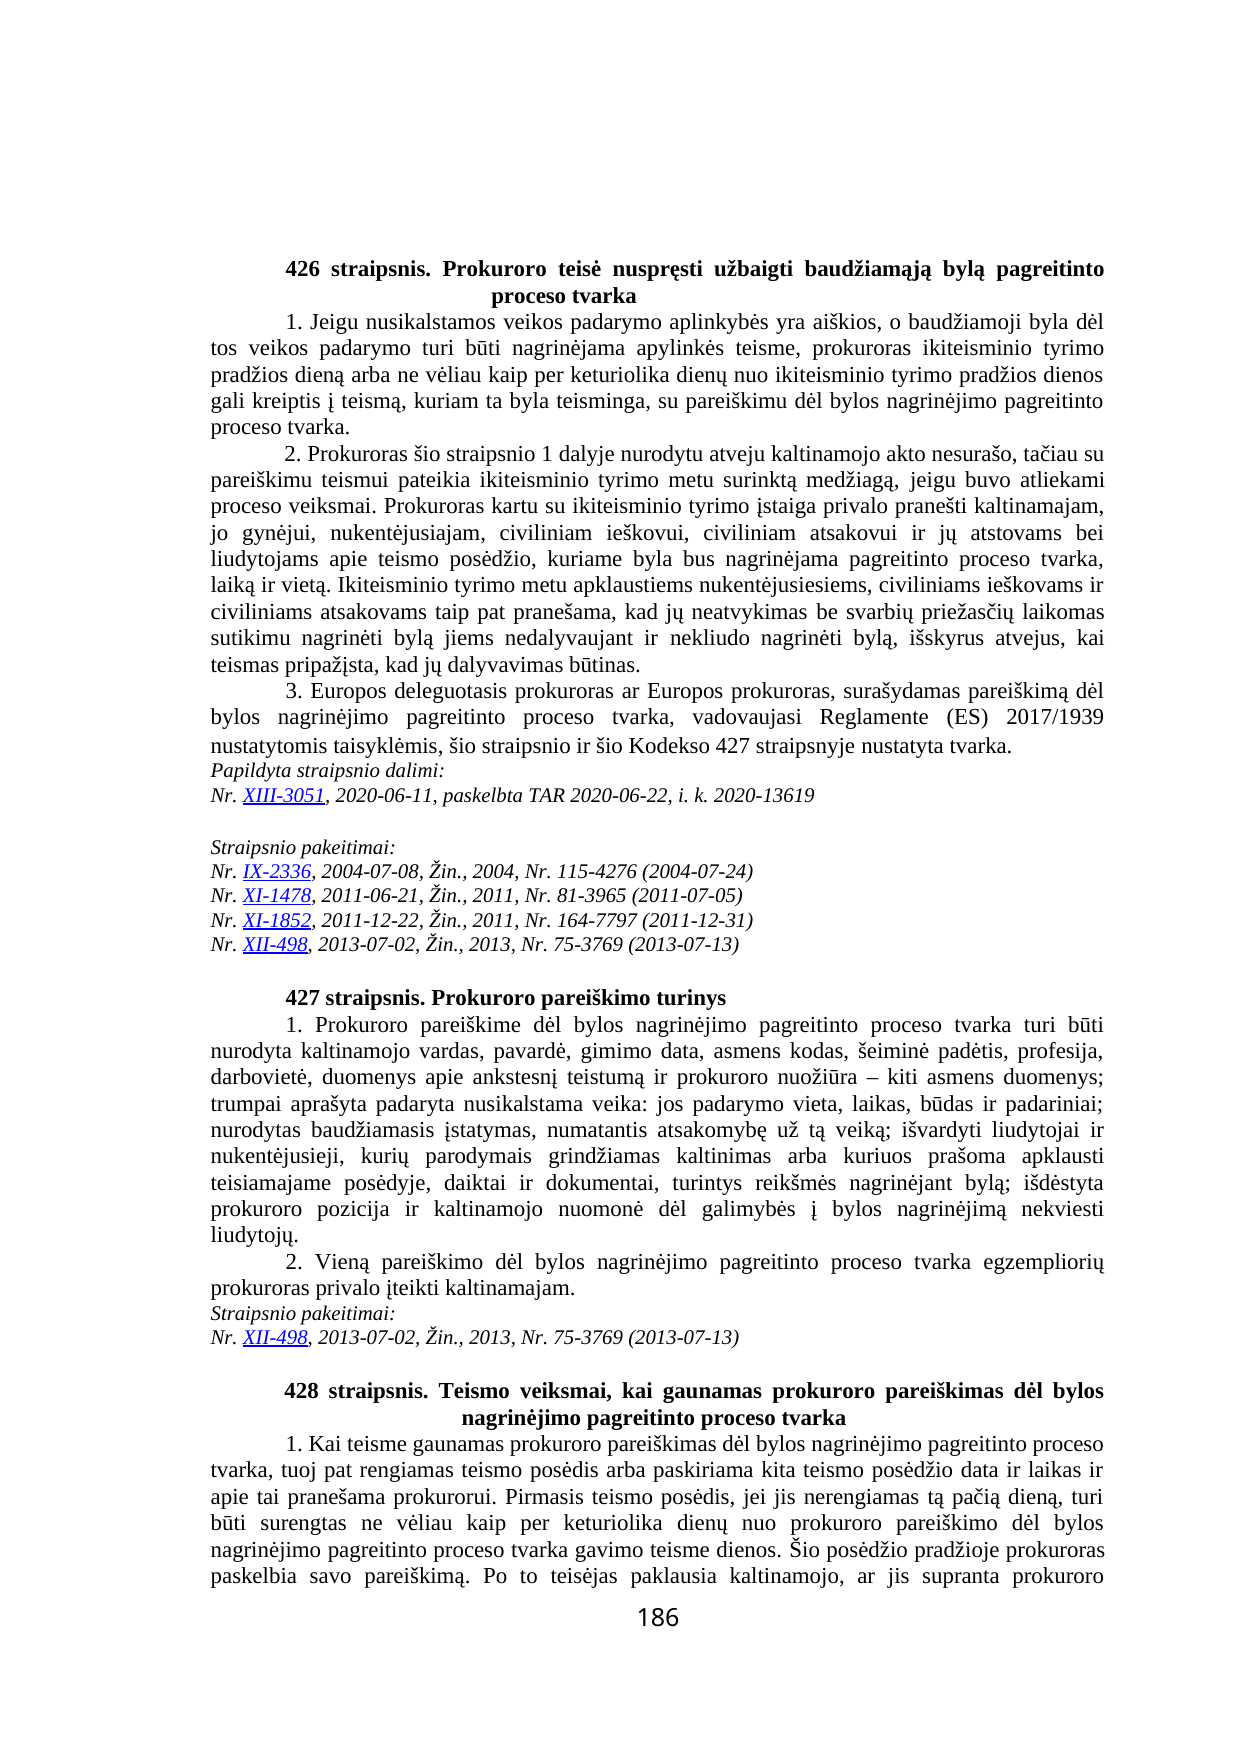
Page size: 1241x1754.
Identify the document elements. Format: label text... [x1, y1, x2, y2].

text Nr. XI-1852, 2011-12-22, Žin., 2011, Nr. 164-7797 (2011-12-31) [210, 907, 1105, 932]
text 428 straipsnis. Teismo veiksmai, kai gaunamas prokuroro pareiškimas dėl bylos nagrinėjimo pagreitinto proceso tvarka [284, 1377, 1105, 1430]
text 2. Prokuroras šio straipsnio 1 dalyje nurodytu atveju kaltinamojo akto nesurašo, tačiau su pareiškimu teismui pateikia ikiteisminio tyrimo metu surinktą medžiagą, jeigu buvo atliekami proceso veiksmai. Prokuroras kartu su ikiteisminio tyrimo įstaiga privalo pranešti kaltinamajam, jo gynėjui, nukentėjusiajam, civiliniam ieškovui, civiliniam atsakovui ir jų atstovams bei liudytojams apie teismo posėdžio, kuriame byla bus nagrinėjama pagreitinto proceso tvarka, laiką ir vietą. Ikiteisminio tyrimo metu apklaustiems nukentėjusiesiems, civiliniams ieškovams ir civiliniams atsakovams taip pat pranešama, kad jų neatvykimas be svarbių priežasčių laikomas sutikimu nagrinėti bylą jiems nedalyvaujant ir nekliudo nagrinėti bylą, išskyrus atvejus, kai teismas pripažįsta, kad jų dalyvavimas būtinas. [210, 440, 1105, 677]
text Nr. XII-498, 2013-07-02, Žin., 2013, Nr. 75-3769 (2013-07-13) [210, 1325, 1105, 1349]
text 2. Vieną pareiškimo dėl bylos nagrinėjimo pagreitinto proceso tvarka egzempliorių prokuroras privalo įteikti kaltinamajam. [210, 1248, 1105, 1301]
text 1. Kai teisme gaunamas prokuroro pareiškimas dėl bylos nagrinėjimo pagreitinto proceso tvarka, tuoj pat rengiamas teismo posėdis arba paskiriama kita teismo posėdžio data ir laikas ir apie tai pranešama prokurorui. Pirmasis teismo posėdis, jei jis nerengiamas tą pačią dieną, turi būti surengtas ne vėliau kaip per keturiolika dienų nuo prokuroro pareiškimo dėl bylos nagrinėjimo pagreitinto proceso tvarka gavimo teisme dienos. Šio posėdžio pradžioje prokuroras paskelbia savo pareiškimą. Po to teisėjas paklausia kaltinamojo, ar jis supranta prokuroro [210, 1430, 1105, 1588]
text 426 straipsnis. Prokuroro teisė nuspręsti užbaigti baudžiamąją bylą pagreitinto proceso tvarka [285, 255, 1105, 308]
text Papildyta straipsnio dalimi: [210, 758, 1105, 782]
text Straipsnio pakeitimai: [210, 1301, 1105, 1325]
text 427 straipsnis. Prokuroro pareiškimo turinys [210, 984, 1105, 1011]
text Nr. XI-1478, 2011-06-21, Žin., 2011, Nr. 81-3965 (2011-07-05) [210, 883, 1105, 907]
text Nr. IX-2336, 2004-07-08, Žin., 2004, Nr. 115-4276 (2004-07-24) [210, 859, 1105, 883]
text Straipsnio pakeitimai: [210, 835, 1105, 859]
text Nr. XIII-3051, 2020-06-11, paskelbta TAR 2020-06-22, i. k. 2020-13619 [210, 782, 1105, 807]
text Nr. XII-498, 2013-07-02, Žin., 2013, Nr. 75-3769 (2013-07-13) [210, 932, 1105, 956]
text 1. Jeigu nusikalstamos veikos padarymo aplinkybės yra aiškios, o baudžiamoji byla dėl tos veikos padarymo turi būti nagrinėjama apylinkės teisme, prokuroras ikiteisminio tyrimo pradžios dieną arba ne vėliau kaip per keturiolika dienų nuo ikiteisminio tyrimo pradžios dienos gali kreiptis į teismą, kuriam ta byla teisminga, su pareiškimu dėl bylos nagrinėjimo pagreitinto proceso tvarka. [210, 308, 1105, 440]
text 3. Europos deleguotasis prokuroras ar Europos prokuroras, surašydamas pareiškimą dėl bylos nagrinėjimo pagreitinto proceso tvarka, vadovaujasi Reglamente (ES) 2017/1939 nustatytomis taisyklėmis, šio straipsnio ir šio Kodekso 427 straipsnyje nustatyta tvarka. [210, 677, 1105, 758]
text 1. Prokuroro pareiškime dėl bylos nagrinėjimo pagreitinto proceso tvarka turi būti nurodyta kaltinamojo vardas, pavardė, gimimo data, asmens kodas, šeiminė padėtis, profesija, darbovietė, duomenys apie ankstesnį teistumą ir prokuroro nuožiūra – kiti asmens duomenys; trumpai aprašyta padaryta nusikalstama veika: jos padarymo vieta, laikas, būdas ir padariniai; nurodytas baudžiamasis įstatymas, numatantis atsakomybę už tą veiką; išvardyti liudytojai ir nukentėjusieji, kurių parodymais grindžiamas kaltinimas arba kuriuos prašoma apklausti teisiamajame posėdyje, daiktai ir dokumentai, turintys reikšmės nagrinėjant bylą; išdėstyta prokuroro pozicija ir kaltinamojo nuomonė dėl galimybės į bylos nagrinėjimą nekviesti liudytojų. [210, 1011, 1105, 1248]
